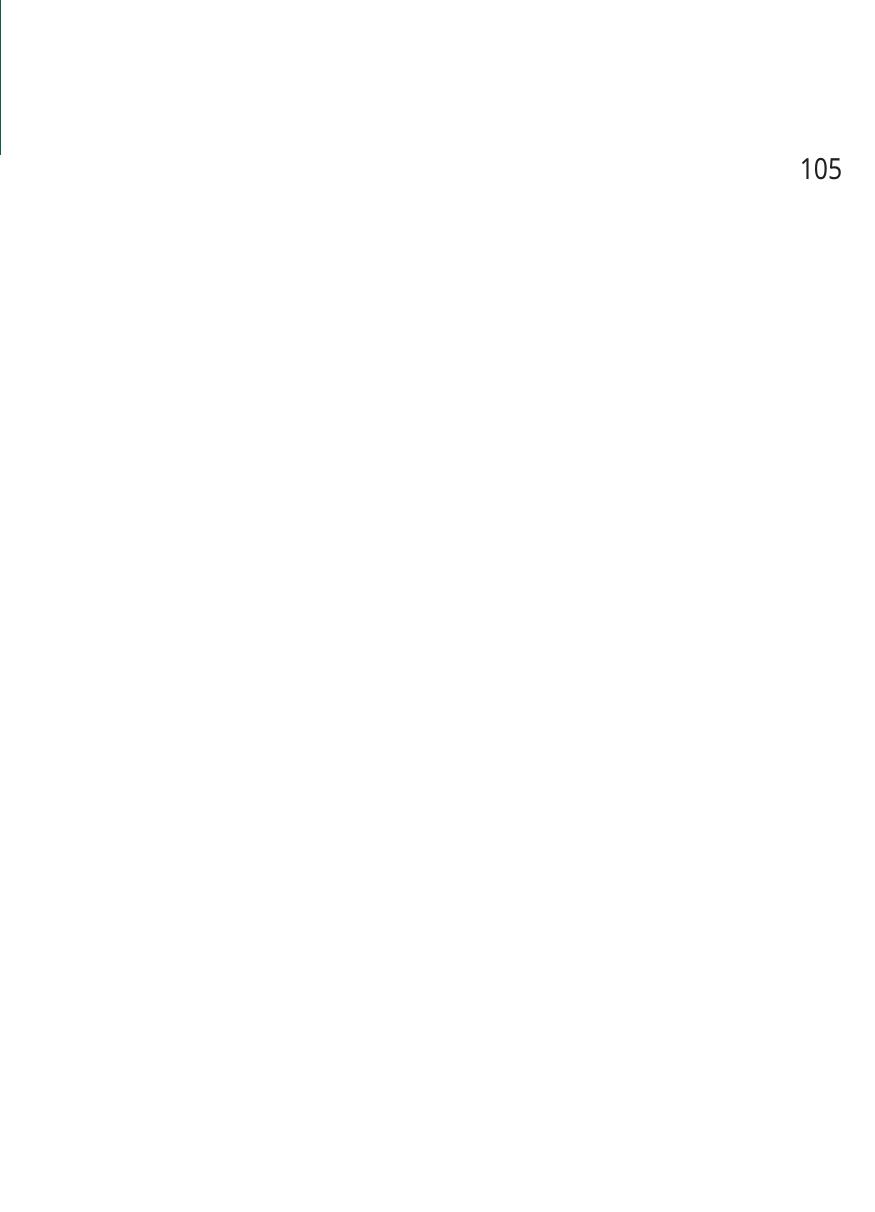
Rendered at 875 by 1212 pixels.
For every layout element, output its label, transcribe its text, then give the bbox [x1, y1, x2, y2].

text 105 [0, 148, 842, 188]
